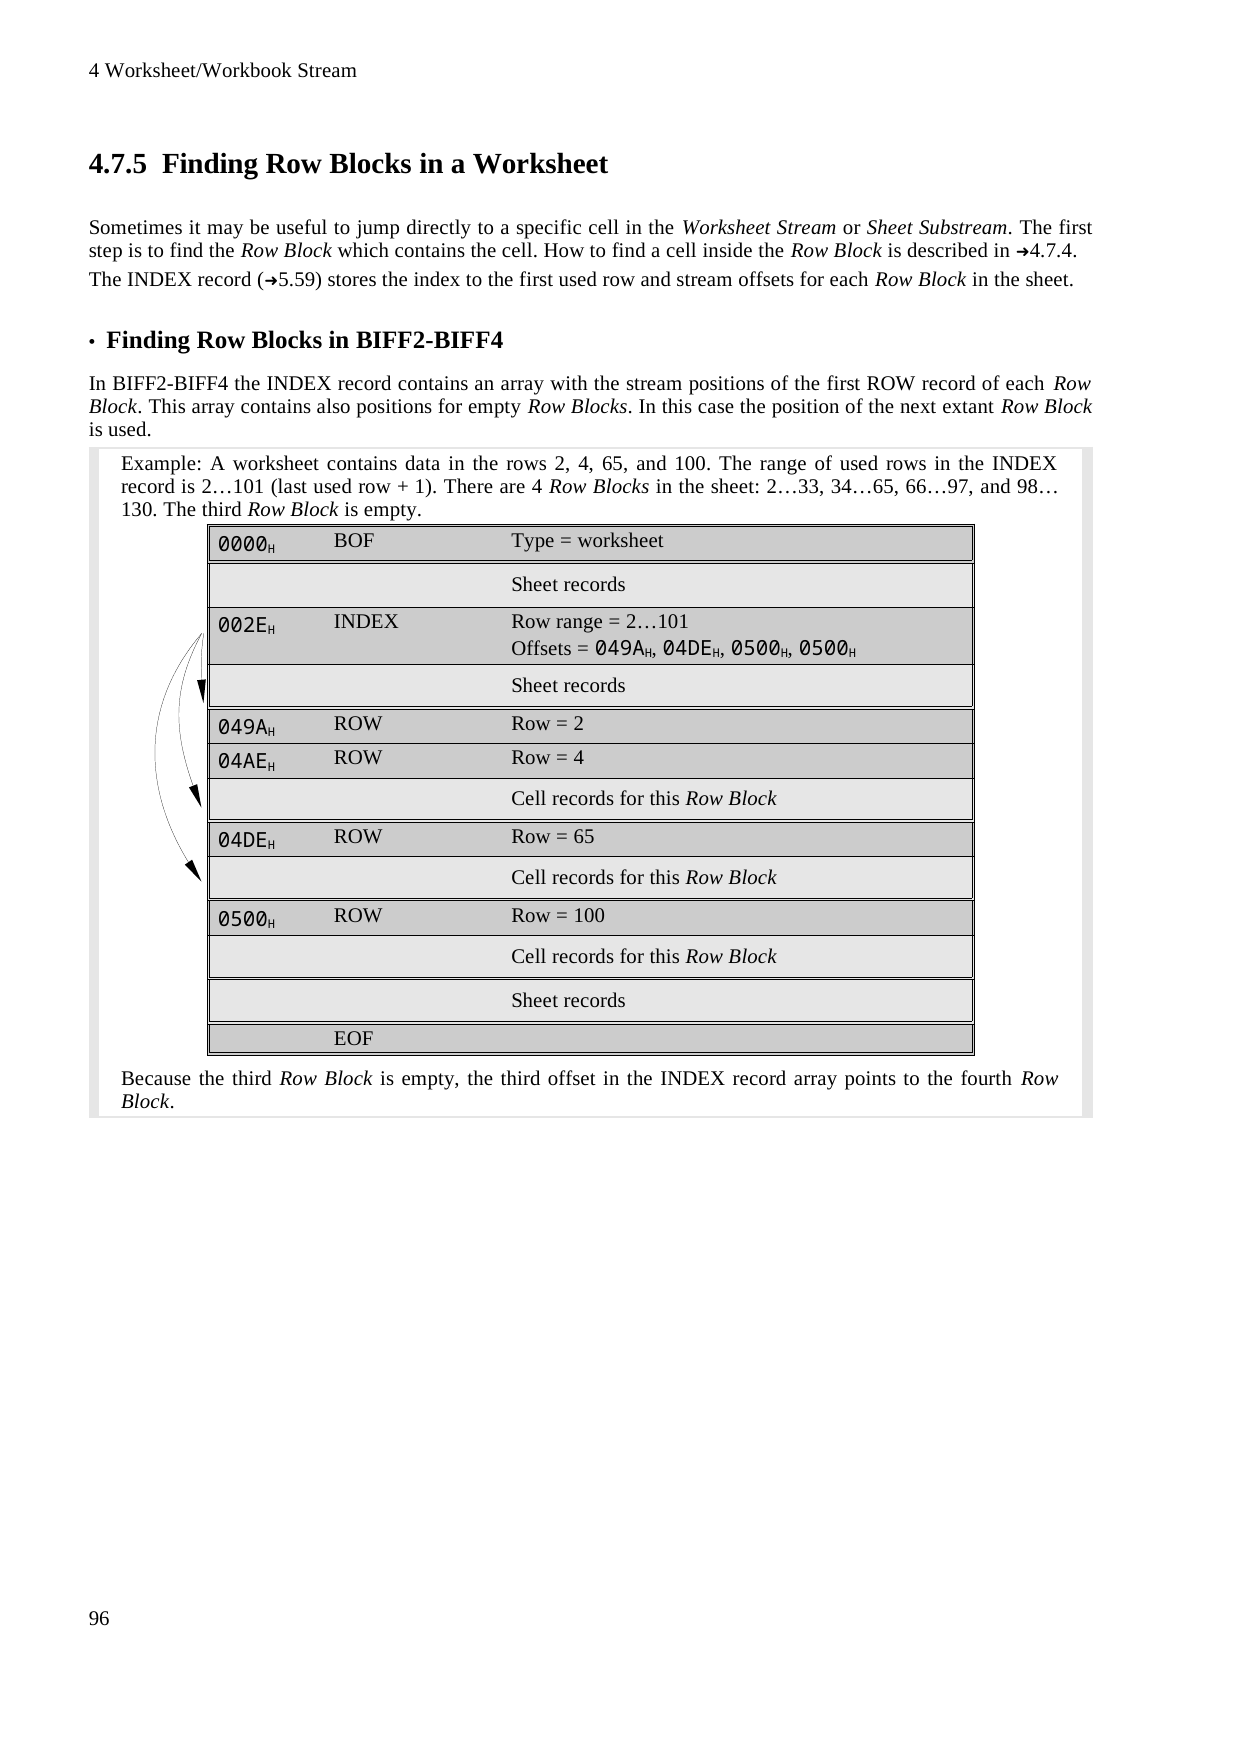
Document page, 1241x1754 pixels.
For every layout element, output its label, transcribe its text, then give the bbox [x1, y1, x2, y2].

table_cell [156, 709, 181, 743]
table_cell [118, 778, 167, 822]
table_cell [99, 901, 118, 935]
table_cell 04DEH [210, 823, 325, 856]
table_cell [325, 857, 502, 898]
table_cell [325, 665, 502, 706]
table_cell EOF [325, 1025, 502, 1052]
table_cell INDEX [325, 608, 502, 664]
text Sometimes it may be useful to jump directly to a specific cell in the Worksheet Stream or Sheet Substream. The first step is to find the Row Block which contains the cell. How to find a cell inside the Row Block is described in ➜4.7.4. [88, 216, 1093, 262]
table_header Example: A worksheet contains data in the rows 2, 4, 65, and 100. The range of used rows in the INDEX record is 2…101 (last used row + 1). There are 4 Row Blocks in the sheet: 2…33, 34…65, 66…97, and 98…130. The third Row Block is empty. [118, 449, 1063, 524]
table_cell [1063, 822, 1082, 856]
table_cell [975, 935, 1063, 979]
table_cell [99, 563, 118, 607]
table_cell BOF [325, 527, 502, 560]
table_cell [1063, 524, 1082, 563]
table_cell [118, 607, 207, 664]
table_cell [1063, 563, 1082, 607]
table_cell [169, 822, 207, 856]
table_cell [118, 709, 160, 743]
table_cell [118, 743, 156, 778]
table_cell [99, 607, 118, 664]
table_cell [975, 709, 1063, 743]
table_cell [118, 935, 207, 979]
table_cell [975, 664, 1063, 709]
table_cell Cell records for this Row Block [502, 936, 972, 977]
table_cell [210, 564, 325, 607]
table_cell [210, 779, 325, 819]
table_cell Row = 100 [502, 901, 972, 935]
table_cell [210, 857, 325, 898]
table_cell [325, 980, 502, 1021]
table_cell [975, 743, 1063, 778]
table_cell [179, 709, 207, 743]
table_cell Row range = 2…101 Offsets = 049AH, 04DEH, 0500H, 0500H [502, 608, 972, 664]
table_cell [1063, 1024, 1082, 1055]
table_cell 049AH [210, 710, 325, 743]
table_cell [975, 901, 1063, 935]
table_cell [975, 822, 1063, 856]
table_cell [325, 564, 502, 607]
table_cell [325, 779, 502, 819]
table_header [99, 449, 118, 524]
table_cell [118, 1024, 207, 1055]
table_cell [181, 641, 197, 664]
table_cell Cell records for this Row Block [502, 779, 972, 819]
table_cell Row = 4 [502, 744, 972, 778]
table_cell [99, 664, 118, 709]
table_cell 04AEH [210, 744, 325, 778]
table_cell [975, 607, 1063, 664]
table_cell [210, 980, 325, 1021]
table_header [1063, 449, 1082, 524]
table_cell [162, 664, 187, 709]
table_cell [502, 1025, 972, 1052]
table_cell [156, 743, 190, 778]
table_cell [1063, 607, 1082, 664]
text In BIFF2-BIFF4 the INDEX record contains an array with the stream positions of the first ROW record of each Row Block. This array contains also positions for empty Row Blocks. In this case the position of the next extant Row Block is used. [88, 372, 1093, 441]
table_cell [99, 709, 118, 743]
table_cell [118, 856, 207, 901]
table_cell [975, 1024, 1063, 1055]
table_cell [975, 778, 1063, 822]
table_cell Cell records for this Row Block [502, 857, 972, 898]
text The INDEX record (➜5.59) stores the index to the first used row and stream offsets for each Row Block in the sheet. [88, 267, 1093, 291]
table_cell [975, 979, 1063, 1024]
table_cell [157, 778, 207, 822]
table_cell [1063, 664, 1082, 709]
table_cell [99, 822, 118, 856]
table_cell [99, 856, 118, 901]
table_cell ROW [325, 901, 502, 935]
table_cell [975, 856, 1063, 901]
table_cell [1063, 778, 1082, 822]
table_cell [1063, 709, 1082, 743]
table_cell 0000H [210, 527, 325, 560]
table_cell 0500H [210, 901, 325, 935]
table_cell ROW [325, 710, 502, 743]
table_cell Row = 2 [502, 710, 972, 743]
table_cell 002EH [210, 608, 325, 664]
table_cell [118, 901, 207, 935]
list Finding Row Blocks in BIFF2-BIFF4 [88, 326, 1093, 354]
table_cell [99, 778, 118, 822]
table_cell [99, 1024, 118, 1055]
table_cell Because the third Row Block is empty, the third offset in the INDEX record array points to the fourth Row Block. [118, 1055, 1063, 1116]
table_cell [118, 524, 207, 563]
table_cell [182, 743, 207, 778]
table_cell [210, 665, 325, 706]
table_cell [975, 524, 1063, 563]
table_cell [99, 1055, 118, 1116]
subtitle Finding Row Blocks in a Worksheet [88, 148, 1093, 180]
table_cell [210, 1025, 325, 1052]
table_cell [1063, 1055, 1082, 1116]
table_cell [1063, 743, 1082, 778]
table_cell [99, 524, 118, 563]
table_cell [99, 979, 118, 1024]
table_cell [1063, 979, 1082, 1024]
table_cell [180, 664, 207, 709]
table_cell [975, 563, 1063, 607]
table_cell [118, 563, 207, 607]
table_cell Sheet records [502, 980, 972, 1021]
table_cell [325, 936, 502, 977]
table_cell [1063, 856, 1082, 901]
table_cell Sheet records [502, 665, 972, 706]
table_cell Sheet records [502, 564, 972, 607]
table_cell ROW [325, 744, 502, 778]
table_cell [99, 935, 118, 979]
table_cell [118, 664, 179, 709]
table_cell [118, 979, 207, 1024]
table_cell [210, 936, 325, 977]
table_cell [118, 822, 184, 856]
table_cell ROW [325, 823, 502, 856]
table_cell Row = 65 [502, 823, 972, 856]
table_cell [99, 743, 118, 778]
table_cell [1063, 935, 1082, 979]
table_cell Type = worksheet [502, 527, 972, 560]
table_cell [1063, 901, 1082, 935]
